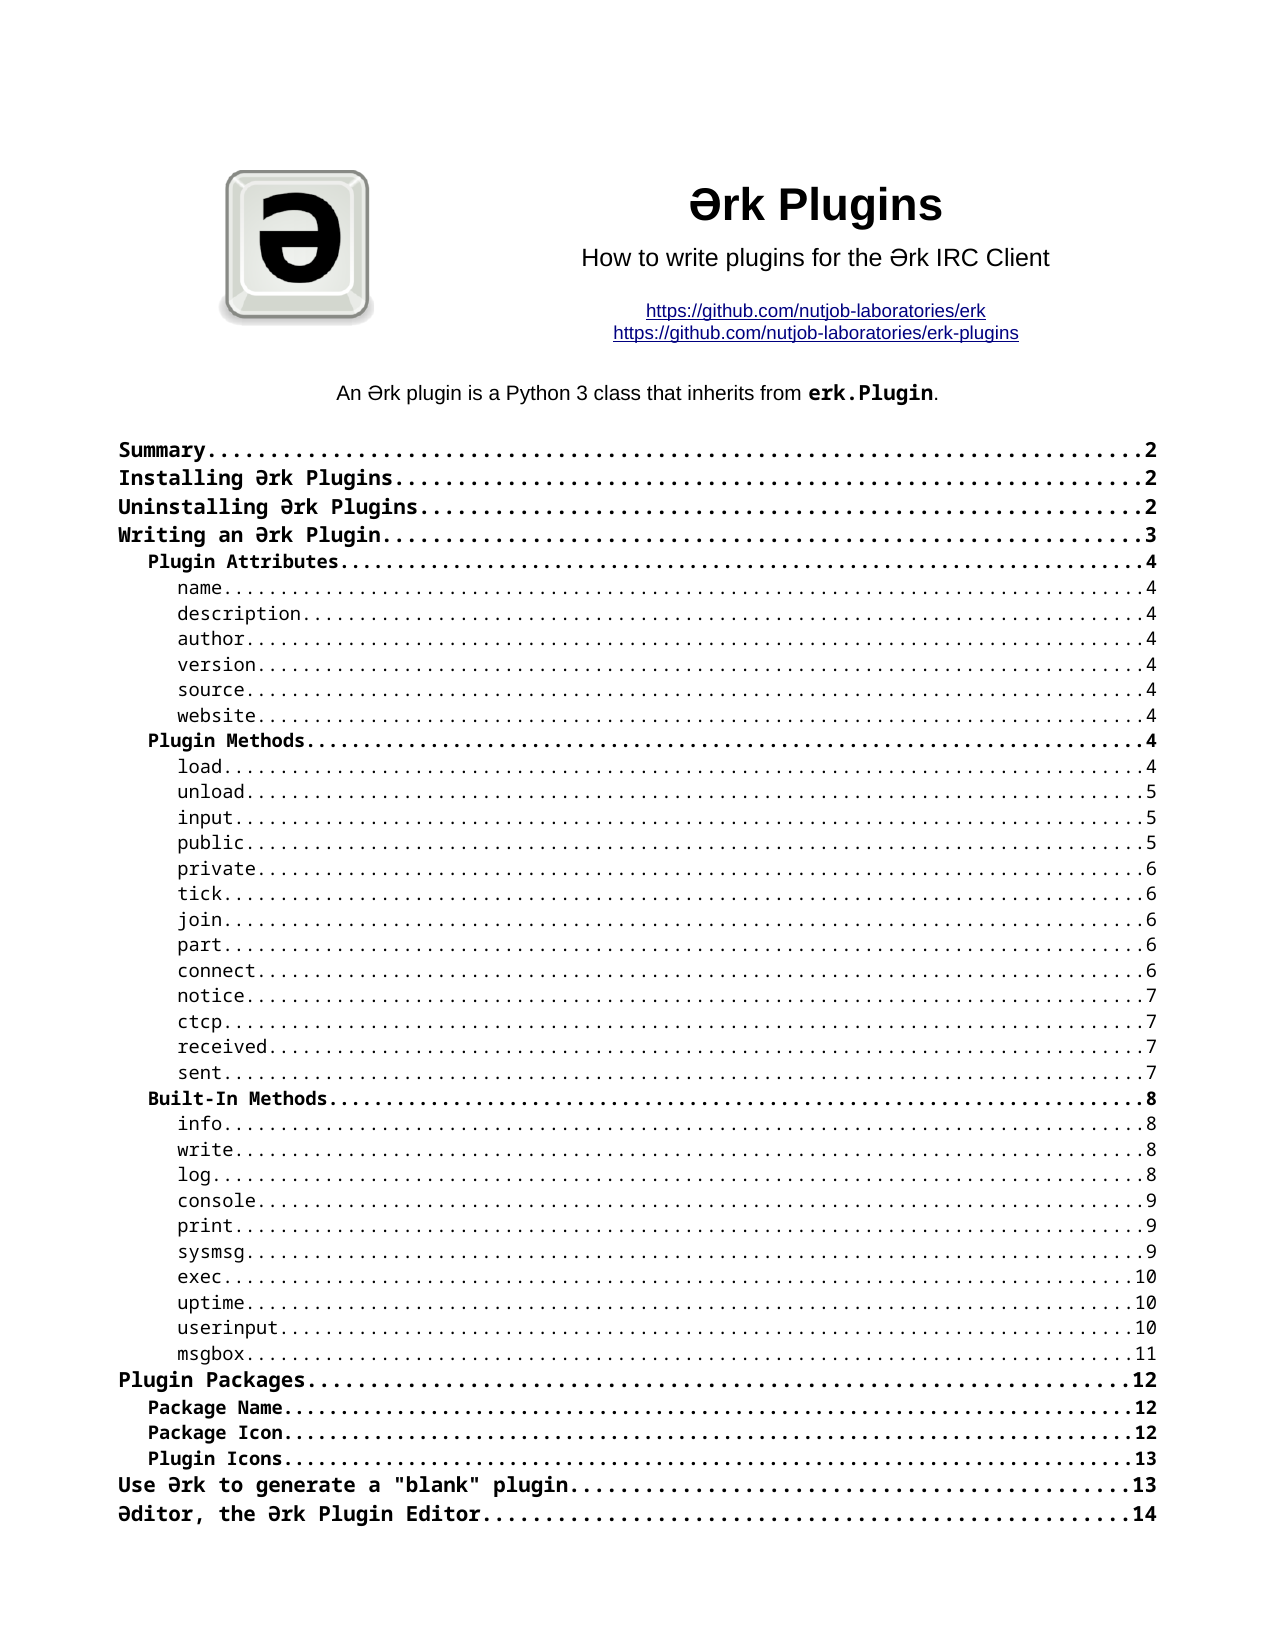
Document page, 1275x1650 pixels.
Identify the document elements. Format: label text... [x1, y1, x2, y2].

text private 6 [177, 855, 1157, 881]
text Package Icon 12 [148, 1419, 1157, 1445]
text sysmsg 9 [177, 1238, 1157, 1263]
text Əditor, the Ərk Plugin Editor 14 [118, 1499, 1157, 1527]
text Writing an Ərk Plugin 3 [118, 520, 1157, 549]
table_header [118, 147, 474, 349]
text join 6 [177, 906, 1157, 932]
text website 4 [177, 702, 1157, 727]
text exec 10 [177, 1263, 1157, 1289]
text tick 6 [177, 881, 1157, 906]
text Package Name 12 [148, 1394, 1157, 1419]
text sent 7 [177, 1059, 1157, 1085]
text unload 5 [177, 778, 1157, 804]
text uptime 10 [177, 1289, 1157, 1314]
text Plugin Icons 13 [148, 1445, 1157, 1471]
table_header Ərk Plugins How to write plugins for the Ərk IRC Client https://github.com/nutjob-laboratories/erk https://github.com/nutjob-laboratories/erk-plugins [474, 147, 1157, 349]
text received 7 [177, 1034, 1157, 1059]
text Plugin Attributes 4 [148, 549, 1157, 574]
text ctcp 7 [177, 1008, 1157, 1034]
text Use Ərk to generate a "blank" plugin 13 [118, 1471, 1157, 1499]
text Summary 2 [118, 435, 1157, 463]
text print 9 [177, 1212, 1157, 1238]
text log 8 [177, 1161, 1157, 1187]
text notice 7 [177, 983, 1157, 1008]
text name 4 [177, 574, 1157, 600]
text Installing Ərk Plugins 2 [118, 463, 1157, 492]
text userinput 10 [177, 1314, 1157, 1340]
text public 5 [177, 829, 1157, 855]
text Plugin Packages 12 [118, 1366, 1157, 1394]
text info 8 [177, 1110, 1157, 1136]
text Uninstalling Ərk Plugins 2 [118, 492, 1157, 520]
text source 4 [177, 676, 1157, 702]
text Built-In Methods 8 [148, 1085, 1157, 1110]
text author 4 [177, 625, 1157, 651]
text msgbox 11 [177, 1340, 1157, 1366]
text input 5 [177, 804, 1157, 829]
text part 6 [177, 932, 1157, 957]
text console 9 [177, 1187, 1157, 1212]
text description 4 [177, 600, 1157, 625]
text write 8 [177, 1136, 1157, 1161]
text Plugin Methods 4 [148, 727, 1157, 753]
picture [218, 170, 375, 326]
text load 4 [177, 753, 1157, 778]
text version 4 [177, 651, 1157, 676]
text connect 6 [177, 957, 1157, 983]
text An Ərk plugin is a Python 3 class that inherits from erk.Plugin. [118, 378, 1157, 406]
